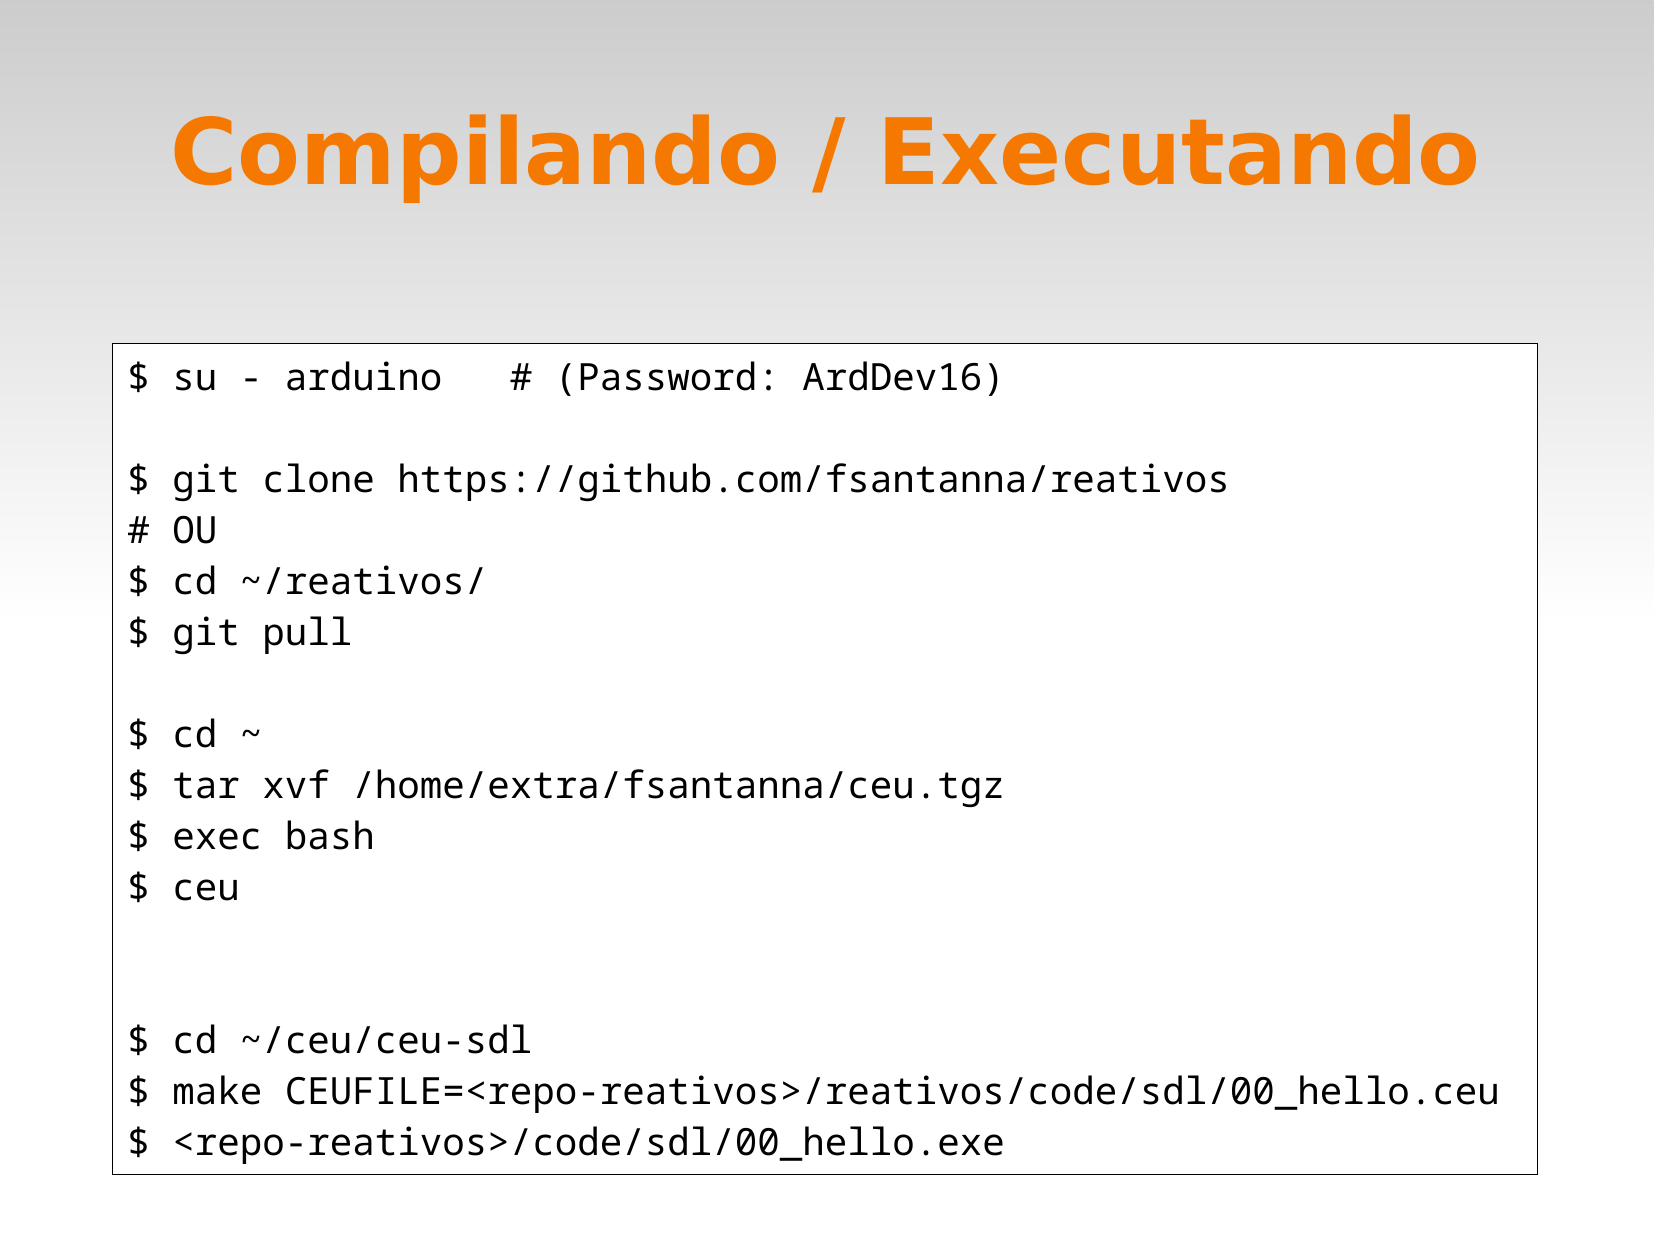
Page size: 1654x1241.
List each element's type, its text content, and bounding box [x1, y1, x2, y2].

text_box $ su - arduino # (Password: ArdDev16) $ git clone https://github.com/fsantanna/reativos # OU $ cd ~/reativos/ $ git pull $ cd ~ $ tar xvf /home/extra/fsantanna/ceu.tgz $ exec bash $ ceu $ cd ~/ceu/ceu-sdl $ make CEUFILE=<repo-reativos>/reativos/code/sdl/00_hello.ceu $ <repo-reativos>/code/sdl/00_hello.exe [112, 343, 1538, 1055]
title Compilando / Executando [82, 49, 1571, 257]
